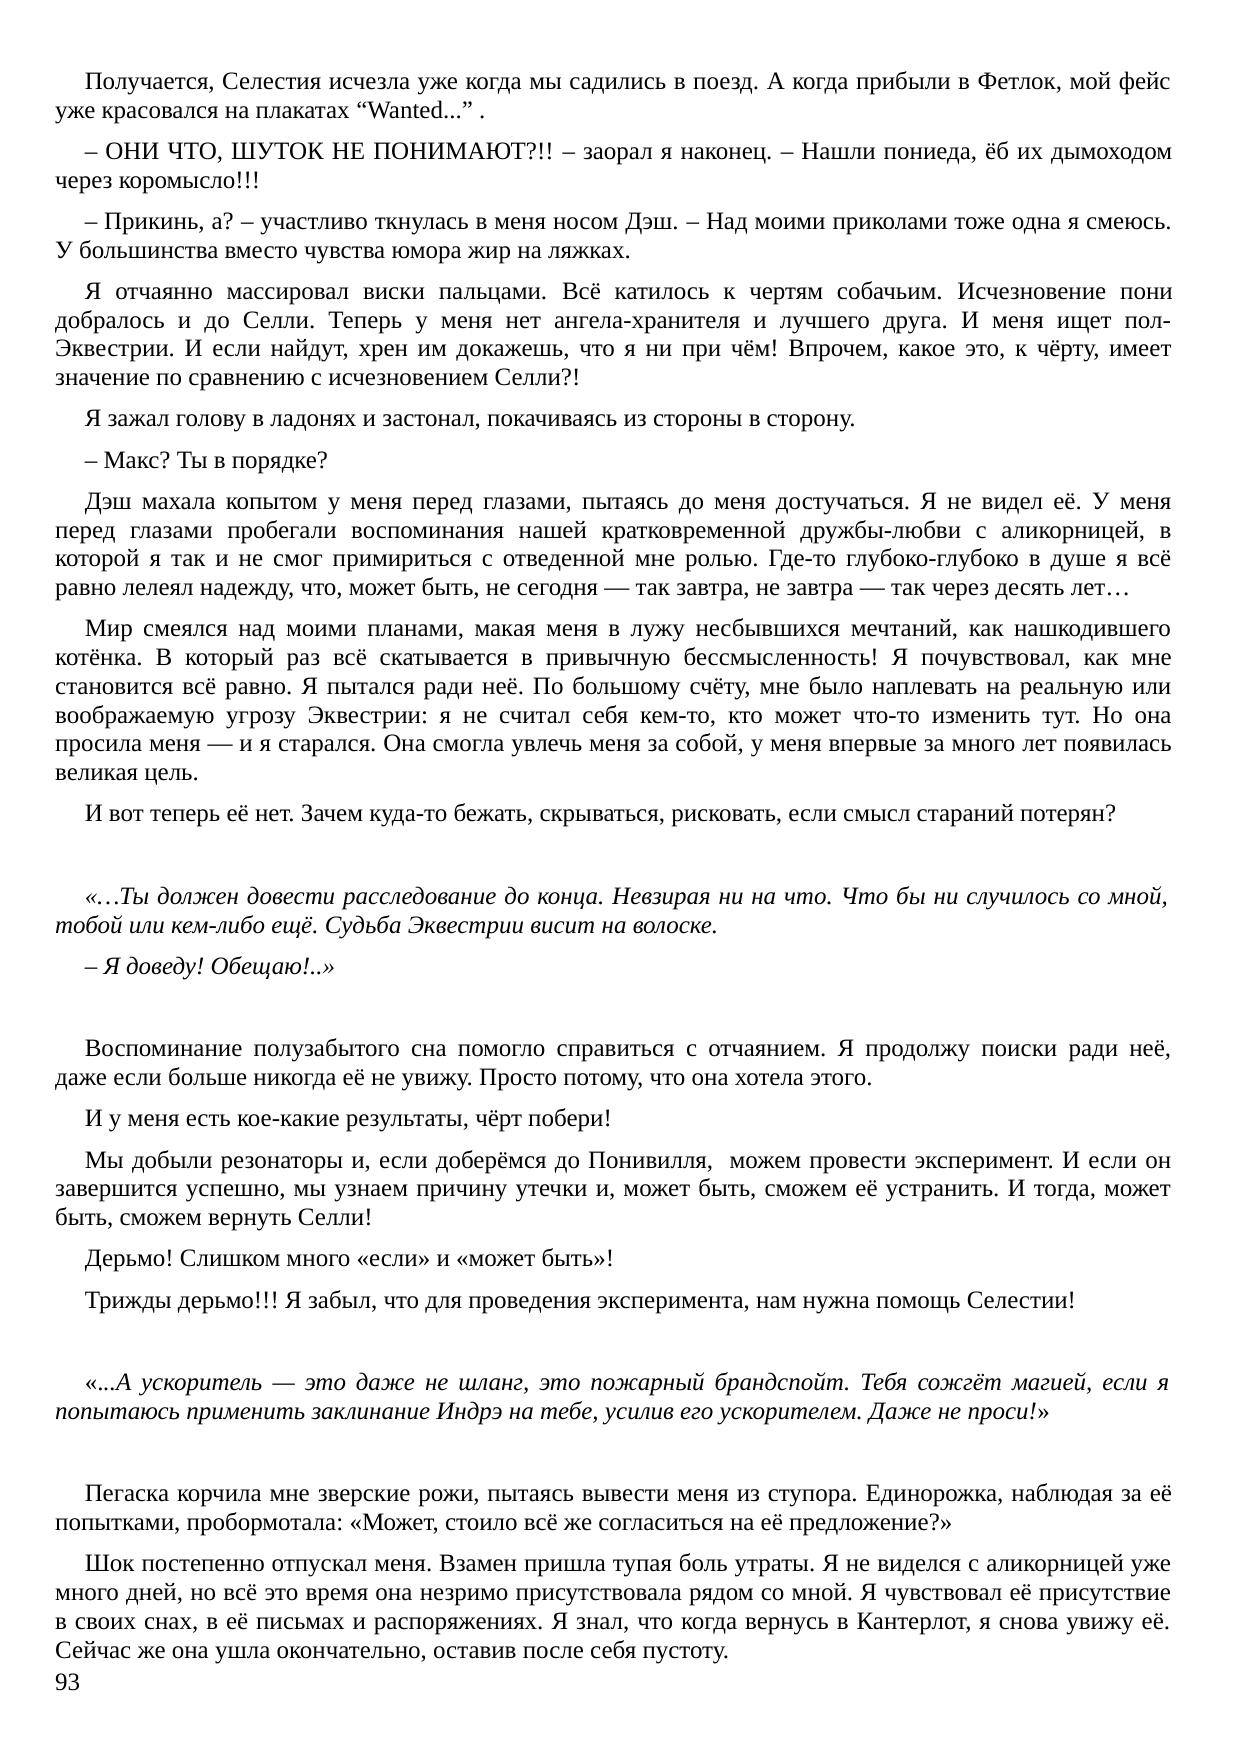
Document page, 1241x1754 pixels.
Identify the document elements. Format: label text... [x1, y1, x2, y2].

text «…Ты должен довести расследование до конца. Невзирая ни на что. Что бы ни случилось со мной, тобой или кем-либо ещё. Судьба Эквестрии висит на волоске. [55, 881, 1173, 938]
text Мир смеялся над моими планами, макая меня в лужу несбывшихся мечтаний, как нашкодившего котёнка. В который раз всё скатывается в привычную бессмысленность! Я почувствовал, как мне становится всё равно. Я пытался ради неё. По большому счёту, мне было наплевать на реальную или воображаемую угрозу Эквестрии: я не считал себя кем-то, кто может что-то изменить тут. Но она просила меня — и я старался. Она смогла увлечь меня за собой, у меня впервые за много лет появилась великая цель. [55, 613, 1173, 786]
text И вот теперь её нет. Зачем куда-то бежать, скрываться, рисковать, если смысл стараний потерян? [55, 798, 1173, 827]
text Я отчаянно массировал виски пальцами. Всё катилось к чертям собачьим. Исчезновение пони добралось и до Селли. Теперь у меня нет ангела-хранителя и лучшего друга. И меня ищет пол-Эквестрии. И если найдут, хрен им докажешь, что я ни при чём! Впрочем, какое это, к чёрту, имеет значение по сравнению с исчезновением Селли?! [55, 276, 1173, 391]
text Я зажал голову в ладонях и застонал, покачиваясь из стороны в сторону. [55, 403, 1173, 432]
text Воспоминание полузабытого сна помогло справиться с отчаянием. Я продолжу поиски ради неё, даже если больше никогда её не увижу. Просто потому, что она хотела этого. [55, 1033, 1173, 1091]
text И у меня есть кое-какие результаты, чёрт побери! [55, 1103, 1173, 1132]
text Дэш махала копытом у меня перед глазами, пытаясь до меня достучаться. Я не видел её. У меня перед глазами пробегали воспоминания нашей кратковременной дружбы-любви с аликорницей, в которой я так и не смог примириться с отведенной мне ролью. Где-то глубоко-глубоко в душе я всё равно лелеял надежду, что, может быть, не сегодня — так завтра, не завтра — так через десять лет… [55, 486, 1173, 601]
text Пегаска корчила мне зверские рожи, пытаясь вывести меня из ступора. Единорожка, наблюдая за её попытками, пробормотала: «Может, стоило всё же согласиться на её предложение?» [55, 1478, 1173, 1536]
text Получается, Селестия исчезла уже когда мы садились в поезд. А когда прибыли в Фетлок, мой фейс уже красовался на плакатах “Wanted...” . [55, 66, 1173, 123]
text «...А ускоритель — это даже не шланг, это пожарный брандспойт. Тебя сожгёт магией, если я попытаюсь применить заклинание Индрэ на тебе, усилив его ускорителем. Даже не проси!» [55, 1367, 1173, 1425]
text Мы добыли резонаторы и, если доберёмся до Понивилля, можем провести эксперимент. И если он завершится успешно, мы узнаем причину утечки и, может быть, сможем её устранить. И тогда, может быть, сможем вернуть Селли! [55, 1145, 1173, 1231]
text – Макс? Ты в порядке? [55, 445, 1173, 473]
text Шок постепенно отпускал меня. Взамен пришла тупая боль утраты. Я не виделся с аликорницей уже много дней, но всё это время она незримо присутствовала рядом со мной. Я чувствовал её присутствие в своих снах, в её письмах и распоряжениях. Я знал, что когда вернусь в Кантерлот, я снова увижу её. Сейчас же она ушла окончательно, оставив после себя пустоту. [55, 1548, 1173, 1663]
text Трижды дерьмо!!! Я забыл, что для проведения эксперимента, нам нужна помощь Селестии! [55, 1285, 1173, 1313]
text Дерьмо! Слишком много «если» и «может быть»! [55, 1243, 1173, 1272]
text – ОНИ ЧТО, ШУТОК НЕ ПОНИМАЮТ?!! – заорал я наконец. – Нашли пониеда, ёб их дымоходом через коромысло!!! [55, 136, 1173, 193]
text – Прикинь, а? – участливо ткнулась в меня носом Дэш. – Над моими приколами тоже одна я смеюсь. У большинства вместо чувства юмора жир на ляжках. [55, 206, 1173, 263]
text – Я доведу! Обещаю!..» [55, 951, 1173, 980]
